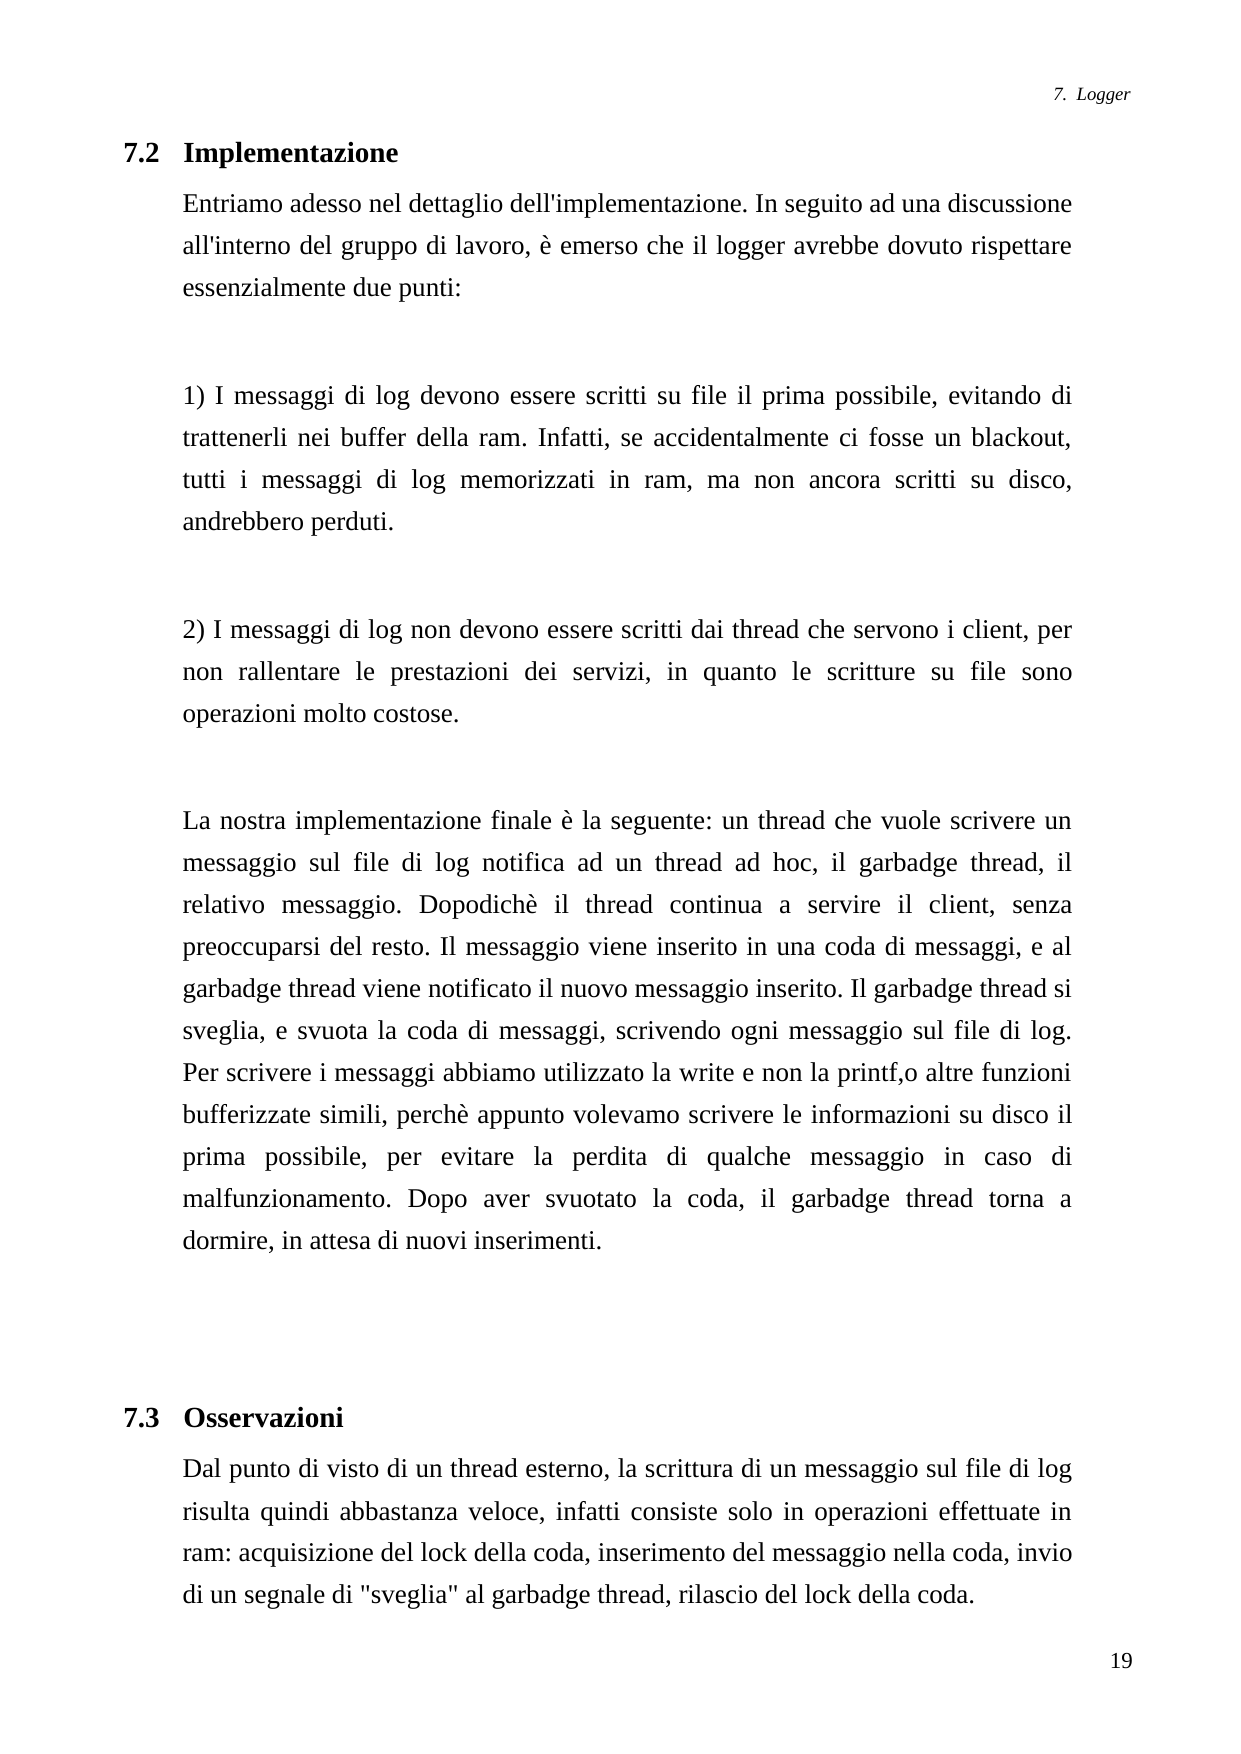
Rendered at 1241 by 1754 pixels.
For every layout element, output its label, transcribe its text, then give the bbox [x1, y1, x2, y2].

text 2) I messaggi di log non devono essere scritti dai thread che servono i client, per non rallentare le prestazioni dei servizi, in quanto le scritture su file sono operazioni molto costose. [182, 613, 1073, 728]
text Dal punto di visto di un thread esterno, la scrittura di un messaggio sul file di log risulta quindi abbastanza veloce, infatti consiste solo in operazioni effettuate in ram: acquisizione del lock della coda, inserimento del messaggio nella coda, invio di un segnale di "sveglia" al garbadge thread, rilascio del lock della coda. [182, 1453, 1073, 1610]
text Entriamo adesso nel dettaglio dell'implementazione. In seguito ad una discussione all'interno del gruppo di lavoro, è emerso che il logger avrebbe dovuto rispettare essenzialmente due punti: [182, 187, 1073, 302]
subtitle Osservazioni [123, 1401, 1132, 1434]
text 1) I messaggi di log devono essere scritti su file il prima possibile, evitando di trattenerli nei buffer della ram. Infatti, se accidentalmente ci fosse un blackout, tutti i messaggi di log memorizzati in ram, ma non ancora scritti su disco, andrebbero perduti. [182, 379, 1073, 536]
text La nostra implementazione finale è la seguente: un thread che vuole scrivere un messaggio sul file di log notifica ad un thread ad hoc, il garbadge thread, il relativo messaggio. Dopodichè il thread continua a servire il client, senza preoccuparsi del resto. Il messaggio viene inserito in una coda di messaggi, e al garbadge thread viene notificato il nuovo messaggio inserito. Il garbadge thread si sveglia, e svuota la coda di messaggi, scrivendo ogni messaggio sul file di log. Per scrivere i messaggi abbiamo utilizzato la write e non la printf,o altre funzioni bufferizzate simili, perchè appunto volevamo scrivere le informazioni su disco il prima possibile, per evitare la perdita di qualche messaggio in caso di malfunzionamento. Dopo aver svuotato la coda, il garbadge thread torna a dormire, in attesa di nuovi inserimenti. [182, 804, 1073, 1255]
subtitle Implementazione [123, 135, 1132, 169]
